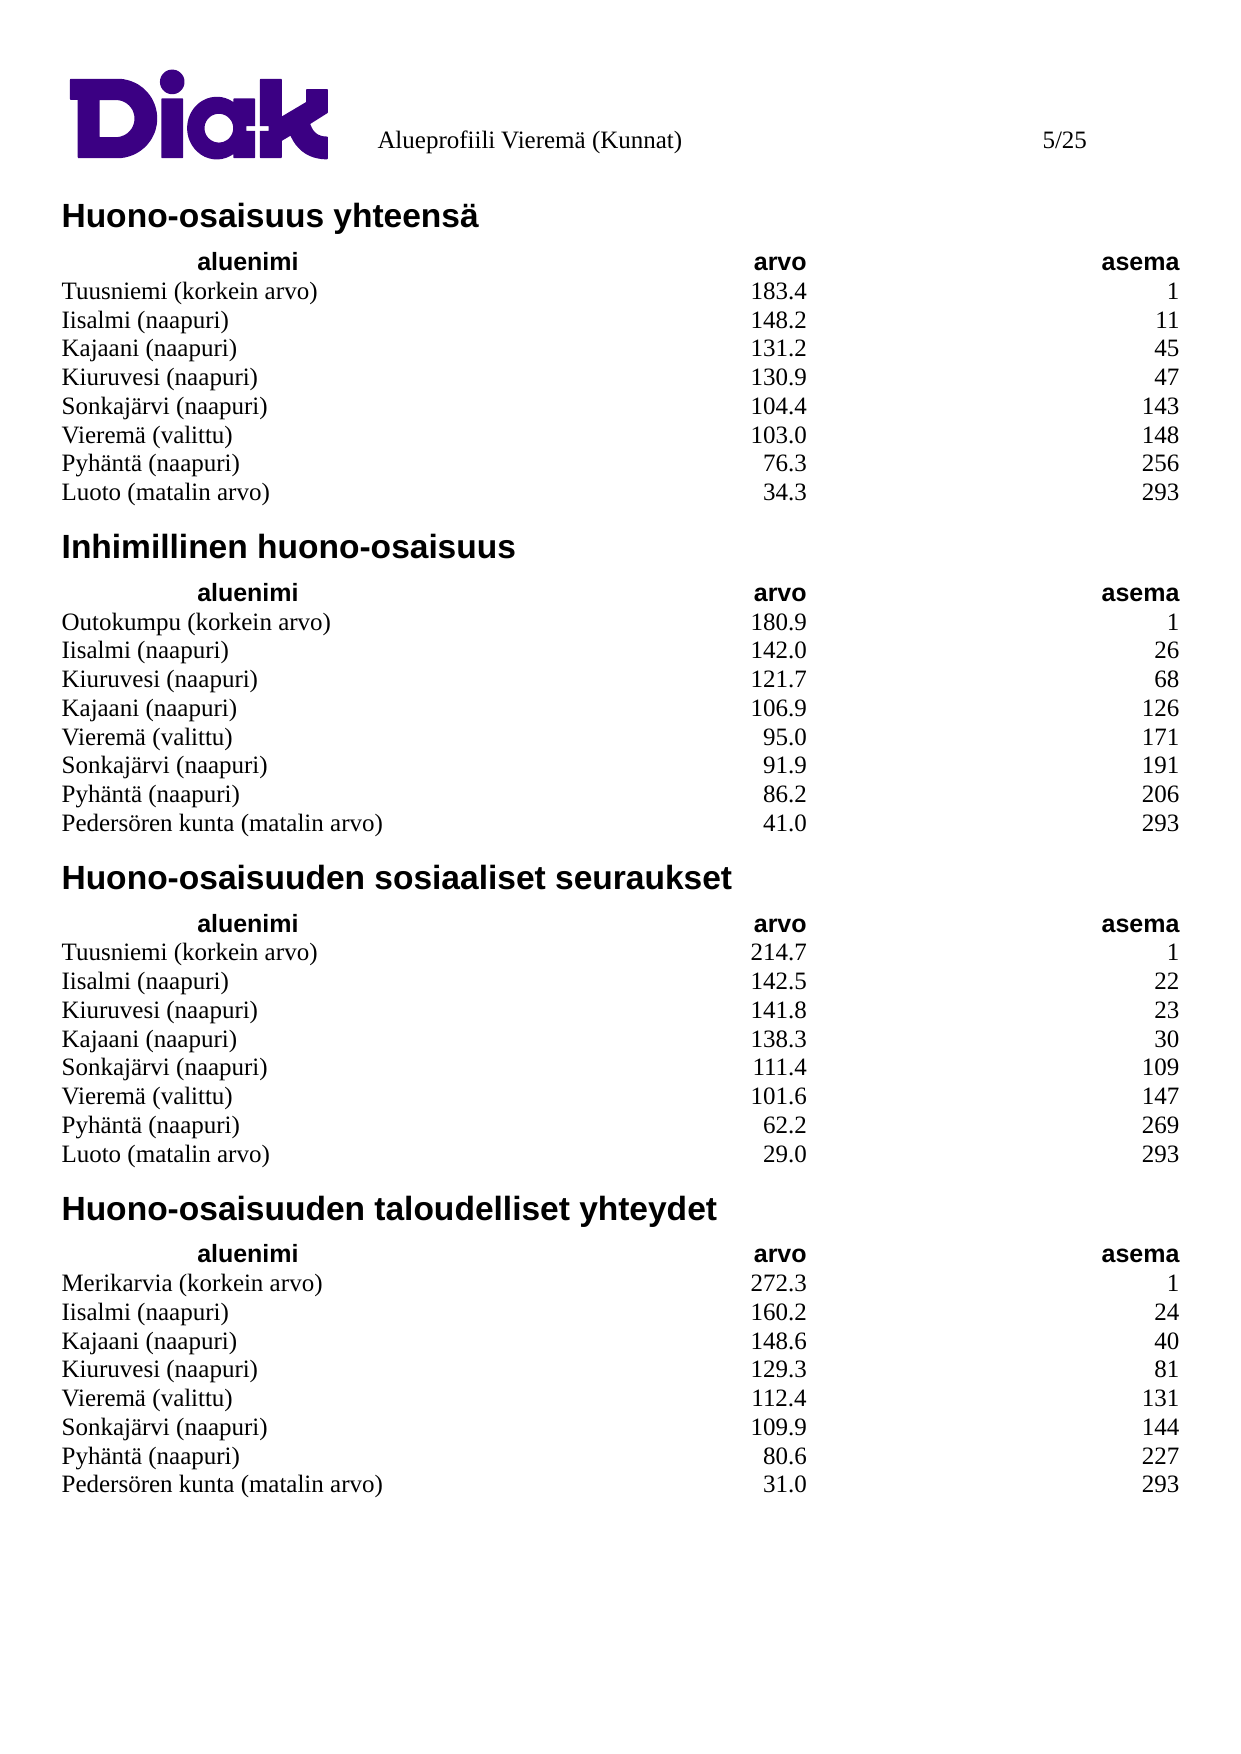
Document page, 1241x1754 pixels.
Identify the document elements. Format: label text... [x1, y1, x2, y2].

table_cell 148 [806, 420, 1179, 448]
subtitle Inhimillinen huono-osaisuus [61, 527, 1179, 566]
table_cell 143 [806, 391, 1179, 420]
table_cell Pyhäntä (naapuri) [61, 1441, 434, 1469]
table_cell 91.9 [434, 751, 806, 779]
table_cell 81 [806, 1355, 1179, 1383]
table_cell 138.3 [434, 1024, 806, 1052]
table_cell 47 [806, 362, 1179, 391]
table_cell 109 [806, 1053, 1179, 1081]
table_cell 144 [806, 1412, 1179, 1441]
table_cell Pedersören kunta (matalin arvo) [61, 1470, 434, 1498]
table_cell 147 [806, 1081, 1179, 1110]
table_cell Kajaani (naapuri) [61, 334, 434, 362]
table_cell Vieremä (valittu) [61, 1383, 434, 1412]
table_cell 130.9 [434, 362, 806, 391]
table_cell 111.4 [434, 1053, 806, 1081]
table_header arvo [434, 247, 806, 276]
table_cell Tuusniemi (korkein arvo) [61, 276, 434, 305]
table_cell 109.9 [434, 1412, 806, 1441]
table_cell 142.0 [434, 636, 806, 664]
table_cell 80.6 [434, 1441, 806, 1469]
table_cell Luoto (matalin arvo) [61, 477, 434, 506]
table_cell 101.6 [434, 1081, 806, 1110]
table_cell 34.3 [434, 477, 806, 506]
table_cell 62.2 [434, 1110, 806, 1139]
table_cell Kajaani (naapuri) [61, 693, 434, 722]
table_header asema [806, 1240, 1179, 1268]
table_cell Iisalmi (naapuri) [61, 636, 434, 664]
table_header aluenimi [61, 909, 434, 937]
table_cell 129.3 [434, 1355, 806, 1383]
table_cell Luoto (matalin arvo) [61, 1139, 434, 1167]
table_header aluenimi [61, 578, 434, 607]
table_cell 29.0 [434, 1139, 806, 1167]
table_cell 191 [806, 751, 1179, 779]
table_cell Sonkajärvi (naapuri) [61, 1412, 434, 1441]
table_cell Outokumpu (korkein arvo) [61, 607, 434, 636]
table_cell 206 [806, 779, 1179, 808]
table_cell 26 [806, 636, 1179, 664]
table_header asema [806, 247, 1179, 276]
table_cell 293 [806, 1139, 1179, 1167]
table_cell 131 [806, 1383, 1179, 1412]
table_cell Tuusniemi (korkein arvo) [61, 938, 434, 966]
table_cell 31.0 [434, 1470, 806, 1498]
table_cell 293 [806, 1470, 1179, 1498]
table_cell 256 [806, 449, 1179, 477]
table_cell 76.3 [434, 449, 806, 477]
table_cell Kiuruvesi (naapuri) [61, 995, 434, 1024]
table_cell 142.5 [434, 966, 806, 995]
table_cell 104.4 [434, 391, 806, 420]
subtitle Huono-osaisuus yhteensä [61, 196, 1179, 235]
table_cell 183.4 [434, 276, 806, 305]
table_header aluenimi [61, 247, 434, 276]
table_cell 148.2 [434, 305, 806, 333]
table_cell Pedersören kunta (matalin arvo) [61, 808, 434, 837]
table_cell Pyhäntä (naapuri) [61, 449, 434, 477]
table_cell 126 [806, 693, 1179, 722]
table_cell 121.7 [434, 664, 806, 693]
table_cell 141.8 [434, 995, 806, 1024]
table_cell 1 [806, 938, 1179, 966]
table_cell 171 [806, 722, 1179, 751]
table_cell Kajaani (naapuri) [61, 1326, 434, 1354]
table_cell 293 [806, 808, 1179, 837]
table_cell 86.2 [434, 779, 806, 808]
table_cell Kiuruvesi (naapuri) [61, 362, 434, 391]
table_cell 103.0 [434, 420, 806, 448]
subtitle Huono-osaisuuden taloudelliset yhteydet [61, 1188, 1179, 1227]
table_cell 272.3 [434, 1268, 806, 1297]
table_cell Sonkajärvi (naapuri) [61, 1053, 434, 1081]
table_cell 131.2 [434, 334, 806, 362]
table_cell 23 [806, 995, 1179, 1024]
table_cell 112.4 [434, 1383, 806, 1412]
table_cell 1 [806, 1268, 1179, 1297]
table_cell Kiuruvesi (naapuri) [61, 664, 434, 693]
table_cell 214.7 [434, 938, 806, 966]
table_cell 30 [806, 1024, 1179, 1052]
table_cell Iisalmi (naapuri) [61, 1297, 434, 1326]
table_cell 41.0 [434, 808, 806, 837]
table_cell Pyhäntä (naapuri) [61, 779, 434, 808]
table_cell Sonkajärvi (naapuri) [61, 751, 434, 779]
table_cell 24 [806, 1297, 1179, 1326]
table_header aluenimi [61, 1240, 434, 1268]
table_cell 95.0 [434, 722, 806, 751]
table_cell 22 [806, 966, 1179, 995]
table_cell 180.9 [434, 607, 806, 636]
table_cell 293 [806, 477, 1179, 506]
table_cell Merikarvia (korkein arvo) [61, 1268, 434, 1297]
table_cell Vieremä (valittu) [61, 722, 434, 751]
table_header asema [806, 578, 1179, 607]
table_header arvo [434, 1240, 806, 1268]
table_cell Kajaani (naapuri) [61, 1024, 434, 1052]
table_cell 11 [806, 305, 1179, 333]
table_cell 1 [806, 607, 1179, 636]
table_cell 227 [806, 1441, 1179, 1469]
table_cell 148.6 [434, 1326, 806, 1354]
table_cell Iisalmi (naapuri) [61, 305, 434, 333]
table_cell 40 [806, 1326, 1179, 1354]
table_header arvo [434, 578, 806, 607]
table_cell Sonkajärvi (naapuri) [61, 391, 434, 420]
table_cell 269 [806, 1110, 1179, 1139]
table_header arvo [434, 909, 806, 937]
table_cell Iisalmi (naapuri) [61, 966, 434, 995]
table_cell Pyhäntä (naapuri) [61, 1110, 434, 1139]
table_cell 45 [806, 334, 1179, 362]
table_cell Vieremä (valittu) [61, 420, 434, 448]
table_cell 68 [806, 664, 1179, 693]
table_cell Kiuruvesi (naapuri) [61, 1355, 434, 1383]
table_cell 160.2 [434, 1297, 806, 1326]
table_header asema [806, 909, 1179, 937]
subtitle Huono-osaisuuden sosiaaliset seuraukset [61, 858, 1179, 896]
table_cell 106.9 [434, 693, 806, 722]
table_cell 1 [806, 276, 1179, 305]
table_cell Vieremä (valittu) [61, 1081, 434, 1110]
